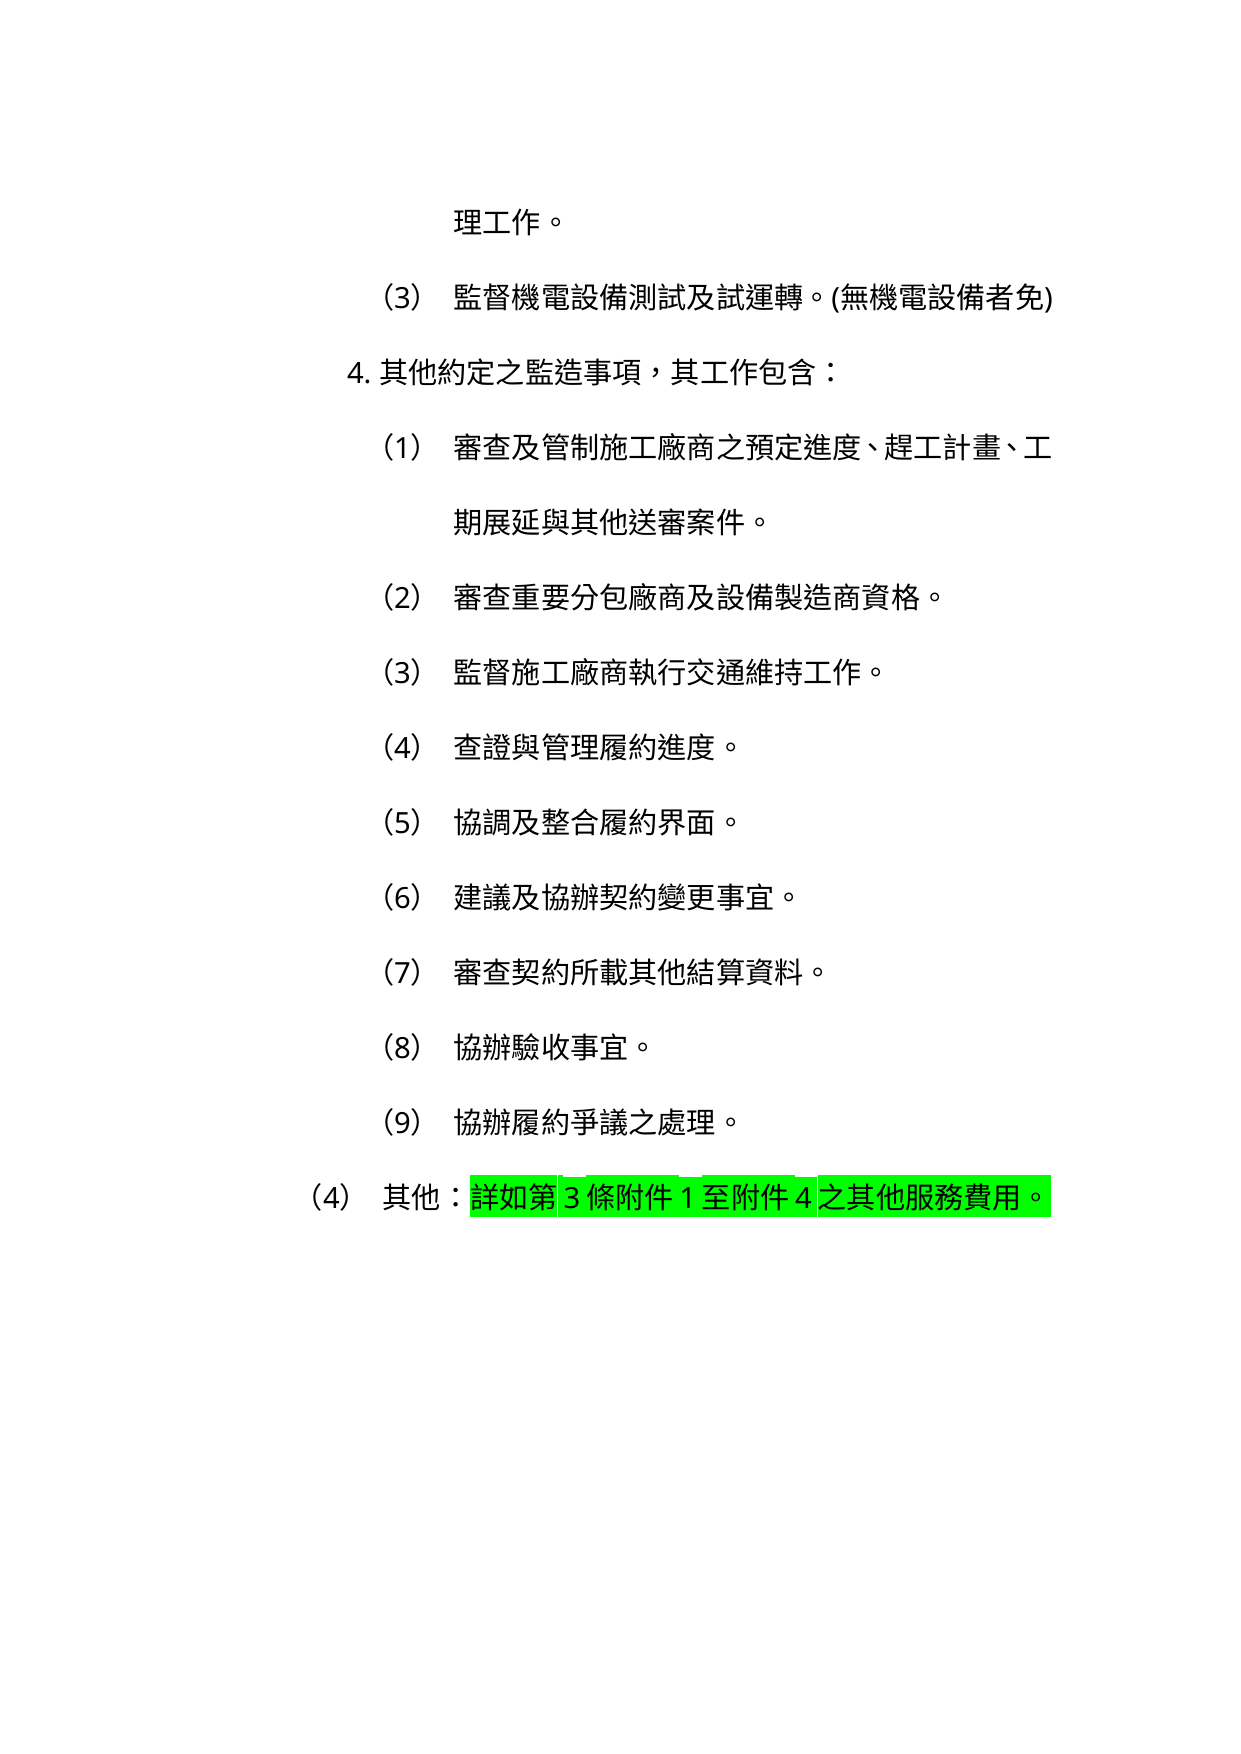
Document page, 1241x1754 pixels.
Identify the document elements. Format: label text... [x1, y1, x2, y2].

list 審查及管制施工廠商之預定進度、趕工計畫、工期展延與其他送審案件。 [365, 408, 1053, 558]
list 監督機電設備測試及試運轉。(無機電設備者免) [365, 258, 1053, 333]
list 審查契約所載其他結算資料。 [365, 933, 1053, 1008]
list 查證與管理履約進度。 [365, 708, 1053, 783]
list 協辦履約爭議之處理。 [365, 1083, 1053, 1158]
list 協調及整合履約界面。 [365, 783, 1053, 858]
list 理工作。 [365, 183, 1053, 258]
list 監督施工廠商執行交通維持工作。 [365, 633, 1053, 708]
list 其他：詳如第3條附件1至附件4之其他服務費用。 [294, 1158, 1053, 1233]
list 其他約定之監造事項，其工作包含： [347, 333, 1047, 408]
list 協辦驗收事宜。 [365, 1008, 1053, 1083]
list 審查重要分包廠商及設備製造商資格。 [365, 558, 1053, 633]
list 建議及協辦契約變更事宜。 [365, 858, 1053, 933]
